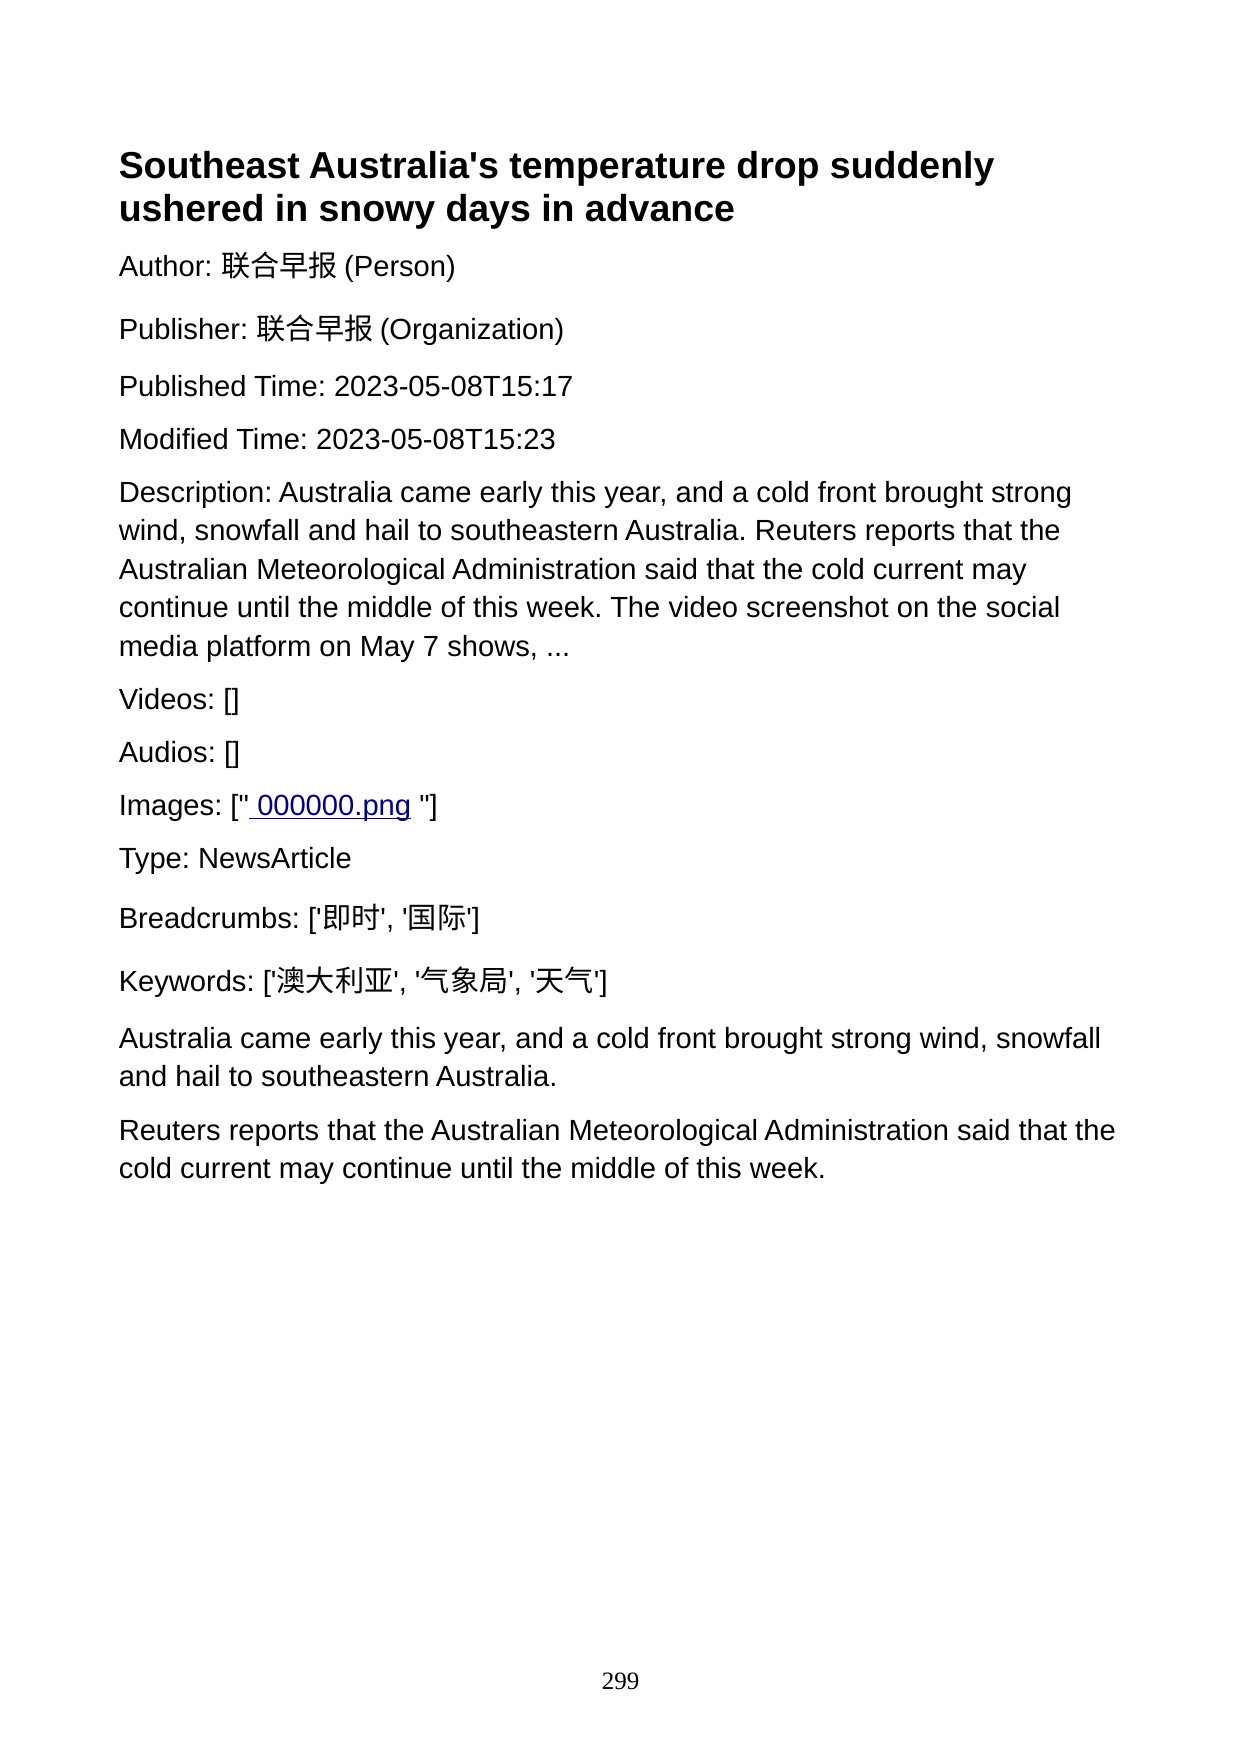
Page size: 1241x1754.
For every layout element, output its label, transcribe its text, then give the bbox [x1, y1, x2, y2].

text Modified Time: 2023-05-08T15:23 [118, 422, 1122, 455]
text Breadcrumbs: ['即时', '国际'] [118, 894, 1122, 937]
subtitle Southeast Australia's temperature drop suddenly ushered in snowy days in advance [118, 143, 1122, 230]
text Description: Australia came early this year, and a cold front brought strong wind, snowfall and hail to southeastern Australia. Reuters reports that the Australian Meteorological Administration said that the cold current may continue until the middle of this week. The video screenshot on the social media platform on May 7 shows, ... [118, 475, 1122, 662]
text Audios: [] [118, 735, 1122, 769]
text Reuters reports that the Australian Meteorological Administration said that the cold current may continue until the middle of this week. [118, 1112, 1122, 1184]
text Author: 联合早报 (Person) [118, 242, 1122, 284]
text Images: [" 000000.png "] [118, 788, 1122, 822]
text Australia came early this year, and a cold front brought strong wind, snowfall and hail to southeastern Australia. [118, 1021, 1122, 1093]
text Publisher: 联合早报 (Organization) [118, 305, 1122, 348]
text Type: NewsArticle [118, 841, 1122, 875]
text Published Time: 2023-05-08T15:17 [118, 368, 1122, 402]
text Videos: [] [118, 682, 1122, 716]
text Keywords: ['澳大利亚', '气象局', '天气'] [118, 958, 1122, 1000]
